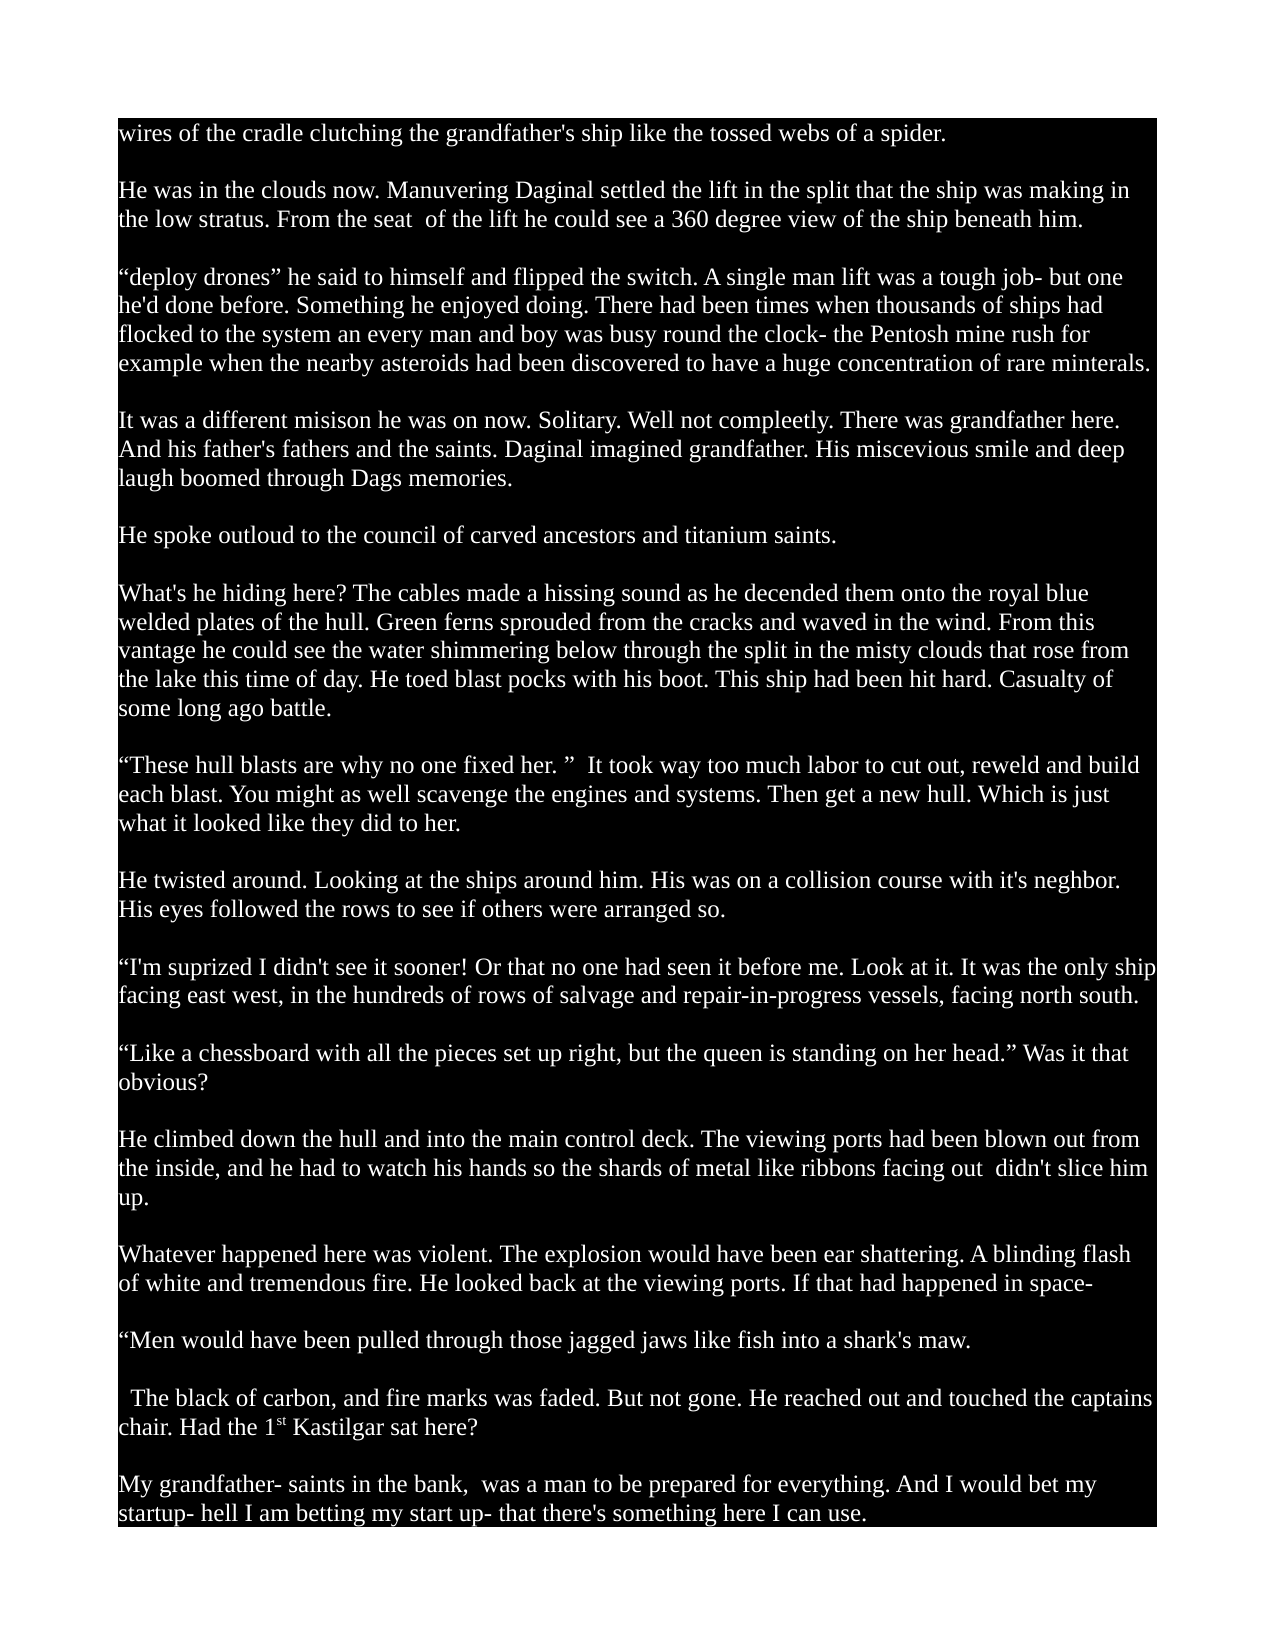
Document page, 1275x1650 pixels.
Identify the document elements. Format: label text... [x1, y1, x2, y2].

text “I'm suprized I didn't see it sooner! Or that no one had seen it before me. Look at it. It was the only ship facing east west, in the hundreds of rows of salvage and repair-in-progress vessels, facing north south. “Like a chessboard with all the pieces set up right, but the queen is standing on her head.” Was it that obvious? [118, 952, 1157, 1096]
text It was a different misison he was on now. Solitary. Well not compleetly. There was grandfather here. And his father's fathers and the saints. Daginal imagined grandfather. His miscevious smile and deep laugh boomed through Dags memories. [118, 406, 1157, 492]
text “These hull blasts are why no one fixed her. ” It took way too much labor to cut out, reweld and build each blast. You might as well scavenge the engines and systems. Then get a new hull. Which is just what it looked like they did to her. [118, 751, 1157, 837]
text He climbed down the hull and into the main control deck. The viewing ports had been blown out from the inside, and he had to watch his hands so the shards of metal like ribbons facing out didn't slice him up. [118, 1124, 1157, 1211]
text My grandfather- saints in the bank, was a man to be prepared for everything. And I would bet my startup- hell I am betting my start up- that there's something here I can use. [118, 1469, 1157, 1527]
text Whatever happened here was violent. The explosion would have been ear shattering. A blinding flash of white and tremendous fire. He looked back at the viewing ports. If that had happened in space- [118, 1239, 1157, 1297]
text wires of the cradle clutching the grandfather's ship like the tossed webs of a spider. He was in the clouds now. Manuvering Daginal settled the lift in the split that the ship was making in the low stratus. From the seat of the lift he could see a 360 degree view of the ship beneath him. “deploy drones” he said to himself and flipped the switch. A single man lift was a tough job- but one he'd done before. Something he enjoyed doing. There had been times when thousands of ships had flocked to the system an every man and boy was busy round the clock- the Pentosh mine rush for example when the nearby asteroids had been discovered to have a huge concentration of rare minterals. [118, 118, 1157, 377]
text He twisted around. Looking at the ships around him. His was on a collision course with it's neghbor. His eyes followed the rows to see if others were arranged so. [118, 866, 1157, 923]
text He spoke outloud to the council of carved ancestors and titanium saints. What's he hiding here? The cables made a hissing sound as he decended them onto the royal blue welded plates of the hull. Green ferns sprouded from the cracks and waved in the wind. From this vantage he could see the water shimmering below through the split in the misty clouds that rose from the lake this time of day. He toed blast pocks with his boot. This ship had been hit hard. Casualty of some long ago battle. [118, 521, 1157, 722]
text The black of carbon, and fire marks was faded. But not gone. He reached out and touched the captains chair. Had the 1st Kastilgar sat here? [118, 1383, 1157, 1441]
text “Men would have been pulled through those jagged jaws like fish into a shark's maw. [118, 1326, 1157, 1354]
